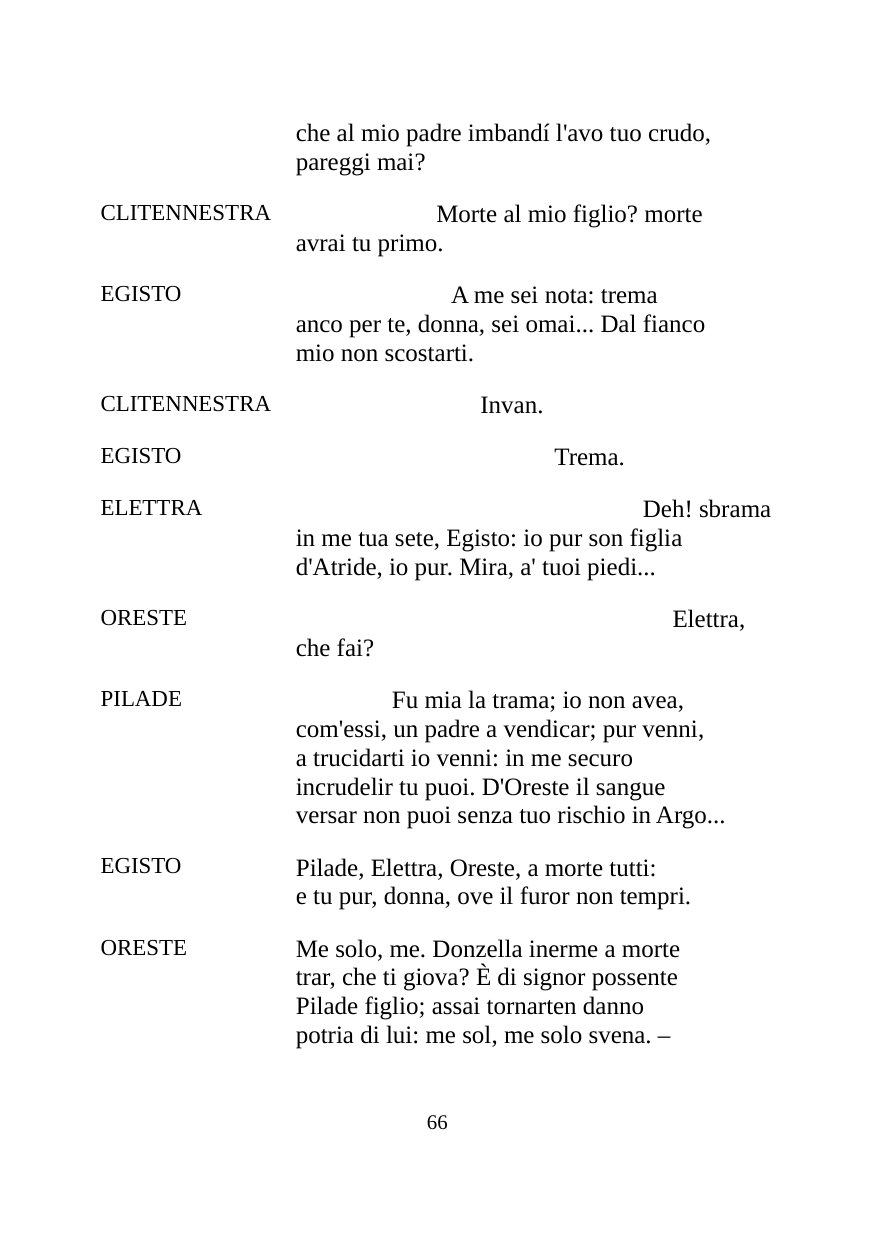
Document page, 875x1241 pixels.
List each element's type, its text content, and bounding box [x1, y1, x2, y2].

table_cell Me solo, me. Donzella inerme a morte trar, che ti giova? È di signor possente Pilade figlio; assai tornarten danno potria di lui: me sol, me solo svena. – [284, 922, 785, 1060]
table_cell ELETTRA [89, 483, 284, 592]
table_cell Pilade, Elettra, Oreste, a morte tutti: e tu pur, donna, ove il furor non tempri. [284, 841, 785, 922]
table_cell Morte al mio figlio? morte avrai tu primo. [284, 187, 785, 268]
table_cell CLITENNESTRA [89, 378, 284, 430]
table_cell A me sei nota: trema anco per te, donna, sei omai... Dal fianco mio non scostarti. [284, 268, 785, 378]
table_cell ORESTE [89, 593, 284, 673]
table_cell che al mio padre imbandí l'avo tuo crudo, pareggi mai? [284, 106, 785, 187]
table_cell EGISTO [89, 841, 284, 922]
table_cell PILADE [89, 674, 284, 841]
table_cell Trema. [284, 430, 785, 483]
table_cell Invan. [284, 378, 785, 430]
table_cell EGISTO [89, 430, 284, 483]
table_cell EGISTO [89, 268, 284, 378]
table_cell CLITENNESTRA [89, 187, 284, 268]
table_cell ORESTE [89, 922, 284, 1060]
table_cell [89, 106, 284, 187]
table_cell Deh! sbrama in me tua sete, Egisto: io pur son figlia d'Atride, io pur. Mira, a' tuoi piedi... [284, 483, 785, 592]
table_cell Elettra, che fai? [284, 593, 785, 673]
table_cell Fu mia la trama; io non avea, com'essi, un padre a vendicar; pur venni, a trucidarti io venni: in me securo incrudelir tu puoi. D'Oreste il sangue versar non puoi senza tuo rischio in Argo... [284, 674, 785, 841]
